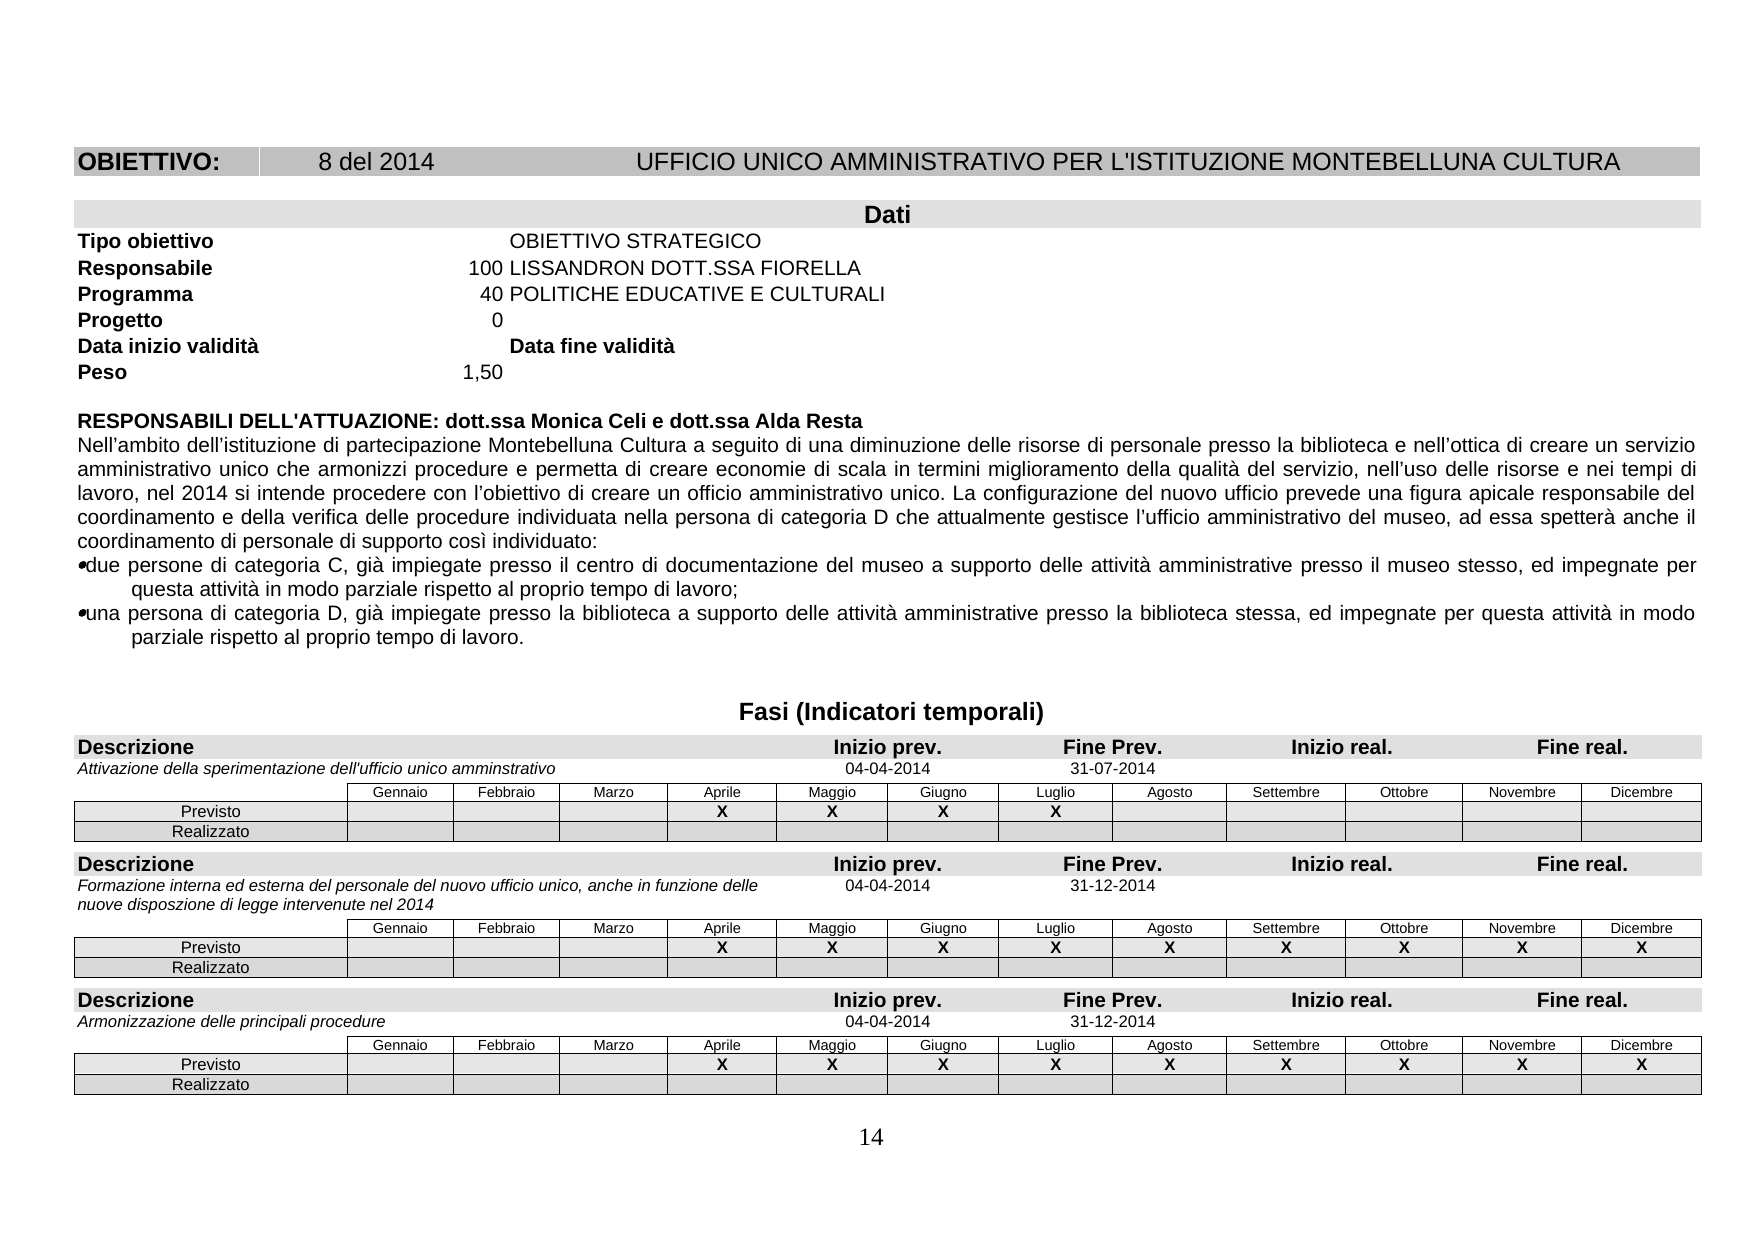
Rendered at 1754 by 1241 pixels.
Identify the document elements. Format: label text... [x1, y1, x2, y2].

table_header Descrizione [74, 988, 777, 1012]
table_cell [1346, 1075, 1462, 1094]
table_cell [1227, 802, 1345, 821]
table_cell Realizzato [75, 822, 347, 841]
table_cell [560, 1054, 667, 1073]
table_header Inizio real. [1227, 988, 1463, 1012]
table_cell [888, 958, 998, 977]
table_cell [1346, 802, 1462, 821]
table_cell X [888, 802, 998, 821]
table_cell [560, 1075, 667, 1094]
table_cell [777, 822, 887, 841]
table_cell X [668, 802, 776, 821]
table_header Descrizione [74, 735, 777, 759]
table_header Fine real. [1463, 852, 1702, 876]
table_cell [777, 1075, 887, 1094]
table_cell Realizzato [75, 958, 347, 977]
table_cell POLITICHE EDUCATIVE E CULTURALI [506, 281, 1701, 307]
table_cell [454, 802, 559, 821]
table_cell [329, 228, 506, 254]
table_header Giugno [888, 920, 998, 937]
table_cell Armonizzazione delle principali procedure [74, 1012, 777, 1031]
table_header Agosto [1113, 784, 1226, 801]
table_cell [999, 822, 1112, 841]
table_header Marzo [560, 784, 667, 801]
table_header Descrizione [74, 852, 777, 876]
table_cell Attivazione della sperimentazione dell'ufficio unico amminstrativo [74, 759, 777, 778]
table_cell [1227, 759, 1463, 778]
table_cell LISSANDRON DOTT.SSA FIORELLA [506, 255, 1701, 281]
table_cell [668, 1075, 776, 1094]
table_cell 1,50 [329, 359, 506, 385]
table_header Giugno [888, 1037, 998, 1053]
table_cell [1227, 822, 1345, 841]
table_header Luglio [999, 784, 1112, 801]
table_cell Tipo obiettivo [74, 228, 329, 254]
table_header Inizio prev. [777, 735, 999, 759]
table_cell X [1582, 1054, 1701, 1073]
table_header Marzo [560, 920, 667, 937]
table_cell X [777, 938, 887, 957]
table_cell [888, 1075, 998, 1094]
table_header Maggio [777, 920, 887, 937]
table_header [74, 783, 347, 801]
table_cell [999, 958, 1112, 977]
table_cell Programma [74, 281, 324, 307]
table_cell X [1113, 1054, 1226, 1073]
table_header Novembre [1463, 920, 1581, 937]
table_cell [454, 822, 559, 841]
table_header Ottobre [1346, 920, 1462, 937]
table_cell [999, 1075, 1112, 1094]
table_cell 31-12-2014 [999, 876, 1227, 914]
table_cell [777, 958, 887, 977]
table_cell X [999, 938, 1112, 957]
table_cell X [1346, 1054, 1462, 1073]
table_cell [1346, 958, 1462, 977]
table_cell Peso [74, 359, 329, 385]
table_header Novembre [1463, 1037, 1581, 1053]
table_header Dati [74, 200, 1701, 228]
table_cell X [668, 1054, 776, 1073]
table_header Febbraio [454, 920, 559, 937]
table_cell [348, 1054, 453, 1073]
table_cell [1113, 1075, 1226, 1094]
table_header Dicembre [1582, 1037, 1701, 1053]
table_header Dicembre [1582, 784, 1701, 801]
table_cell Previsto [75, 802, 347, 821]
table_header [74, 919, 347, 937]
table_header Inizio prev. [777, 988, 999, 1012]
table_cell [1582, 802, 1701, 821]
table_cell [1463, 1012, 1702, 1031]
table_header Inizio real. [1227, 852, 1463, 876]
table_cell X [999, 1054, 1112, 1073]
table_header Settembre [1227, 784, 1345, 801]
table_cell [329, 333, 506, 359]
table_cell [348, 822, 453, 841]
table_cell [1227, 1012, 1463, 1031]
table_cell X [777, 1054, 887, 1073]
table_cell [454, 938, 559, 957]
table_header Ottobre [1346, 1037, 1462, 1053]
table_cell [1463, 958, 1581, 977]
table_cell Formazione interna ed esterna del personale del nuovo ufficio unico, anche in funzione delle nuove disposzione di legge intervenute nel 2014 [74, 876, 777, 914]
table_cell Previsto [75, 1054, 347, 1073]
table_cell [1463, 759, 1702, 778]
table_header UFFICIO UNICO AMMINISTRATIVO PER L'ISTITUZIONE MONTEBELLUNA CULTURA [633, 147, 1700, 176]
table_cell [1193, 228, 1701, 254]
table_cell [1582, 1075, 1701, 1094]
table_cell [1463, 1075, 1581, 1094]
table_cell X [668, 938, 776, 957]
table_cell 40 [324, 281, 506, 307]
table_header Febbraio [454, 784, 559, 801]
table_cell [1227, 876, 1463, 914]
table_header Gennaio [348, 784, 453, 801]
table_cell X [1463, 1054, 1581, 1073]
table_cell X [888, 1054, 998, 1073]
table_cell [454, 1075, 559, 1094]
table_header Fine Prev. [999, 988, 1227, 1012]
table_cell X [777, 802, 887, 821]
table_cell X [1227, 1054, 1345, 1073]
table_cell [560, 958, 667, 977]
table_cell Data inizio validità [74, 333, 329, 359]
table_header Giugno [888, 784, 998, 801]
table_header Aprile [668, 784, 776, 801]
table_cell [668, 822, 776, 841]
table_cell [348, 938, 453, 957]
table_header Inizio real. [1227, 735, 1463, 759]
table_header [74, 1036, 347, 1053]
table_header Agosto [1113, 1037, 1226, 1053]
table_cell [1227, 958, 1345, 977]
table_header Gennaio [348, 1037, 453, 1053]
table_cell [506, 307, 1701, 333]
table_header Inizio prev. [777, 852, 999, 876]
table_header Febbraio [454, 1037, 559, 1053]
text Fasi (Indicatori temporali) [71, 697, 1712, 725]
table_cell [1463, 876, 1702, 914]
table_cell [1227, 1075, 1345, 1094]
table_header Maggio [777, 784, 887, 801]
table_cell [348, 958, 453, 977]
table_cell [1113, 958, 1226, 977]
table_header OBIETTIVO: [74, 147, 259, 176]
table_header 8 del 2014 [260, 147, 633, 176]
table_cell Progetto [74, 307, 324, 333]
table_cell 31-12-2014 [999, 1012, 1227, 1031]
table_cell Previsto [75, 938, 347, 957]
table_header Fine Prev. [999, 735, 1227, 759]
table_cell Realizzato [75, 1075, 347, 1094]
table_header Fine Prev. [999, 852, 1227, 876]
table_cell 0 [324, 307, 506, 333]
table_header Luglio [999, 1037, 1112, 1053]
table_header Luglio [999, 920, 1112, 937]
table_cell Data fine validità [506, 333, 680, 359]
table_cell [560, 802, 667, 821]
table_cell [1113, 822, 1226, 841]
table_cell X [1463, 938, 1581, 957]
table_header RESPONSABILI DELL'ATTUAZIONE: dott.ssa Monica Celi e dott.ssa Alda Resta Nell’ambito dell’istituzione di partecipazione Montebelluna Cultura a seguito di una diminuzione delle risorse di personale presso la biblioteca e nell’ottica di creare un servizio amministrativo unico che armonizzi procedure e permetta di creare economie di scala in termini miglioramento della qualità del servizio, nell’uso delle risorse e nei tempi di lavoro, nel 2014 si intende procedere con l’obiettivo di creare un officio amministrativo unico. La configurazione del nuovo ufficio prevede una figura apicale responsabile del coordinamento e della verifica delle procedure individuata nella persona di categoria D che attualmente gestisce l’ufficio amministrativo del museo, ad essa spetterà anche il coordinamento di personale di supporto così individuato: due persone di categoria C, già impiegate presso il centro di documentazione del museo a supporto delle attività amministrative presso il museo stesso, ed impegnate per questa attività in modo parziale rispetto al proprio tempo di lavoro; una persona di categoria D, già impiegate presso la biblioteca a supporto delle attività amministrative presso la biblioteca stessa, ed impegnate per questa attività in modo parziale rispetto al proprio tempo di lavoro. [74, 409, 1702, 673]
table_cell [560, 822, 667, 841]
table_cell X [1582, 938, 1701, 957]
table_cell X [888, 938, 998, 957]
table_header Maggio [777, 1037, 887, 1053]
table_cell [668, 958, 776, 977]
table_cell 31-07-2014 [999, 759, 1227, 778]
table_cell 04-04-2014 [777, 759, 999, 778]
table_cell X [1227, 938, 1345, 957]
table_cell 04-04-2014 [777, 1012, 999, 1031]
table_cell [506, 359, 680, 385]
table_cell [1346, 822, 1462, 841]
table_header Fine real. [1463, 735, 1702, 759]
table_cell X [999, 802, 1112, 821]
table_cell [1463, 822, 1581, 841]
table_cell 04-04-2014 [777, 876, 999, 914]
table_header Novembre [1463, 784, 1581, 801]
table_cell Responsabile [74, 255, 324, 281]
table_cell [888, 822, 998, 841]
table_header Aprile [668, 920, 776, 937]
table_header Marzo [560, 1037, 667, 1053]
table_cell [1113, 802, 1226, 821]
table_cell [454, 958, 559, 977]
table_cell [1463, 802, 1581, 821]
table_header Dicembre [1582, 920, 1701, 937]
table_cell [560, 938, 667, 957]
table_cell [348, 802, 453, 821]
table_cell [348, 1075, 453, 1094]
table_cell OBIETTIVO STRATEGICO [506, 228, 1193, 254]
table_cell X [1113, 938, 1226, 957]
table_cell [680, 359, 1701, 385]
table_header Aprile [668, 1037, 776, 1053]
table_header Fine real. [1463, 988, 1702, 1012]
table_cell [454, 1054, 559, 1073]
table_cell [680, 333, 1701, 359]
table_header Settembre [1227, 1037, 1345, 1053]
table_cell [1582, 822, 1701, 841]
table_header Ottobre [1346, 784, 1462, 801]
table_header Agosto [1113, 920, 1226, 937]
table_cell [1582, 958, 1701, 977]
table_header Gennaio [348, 920, 453, 937]
table_header Settembre [1227, 920, 1345, 937]
table_cell 100 [324, 255, 506, 281]
table_cell X [1346, 938, 1462, 957]
